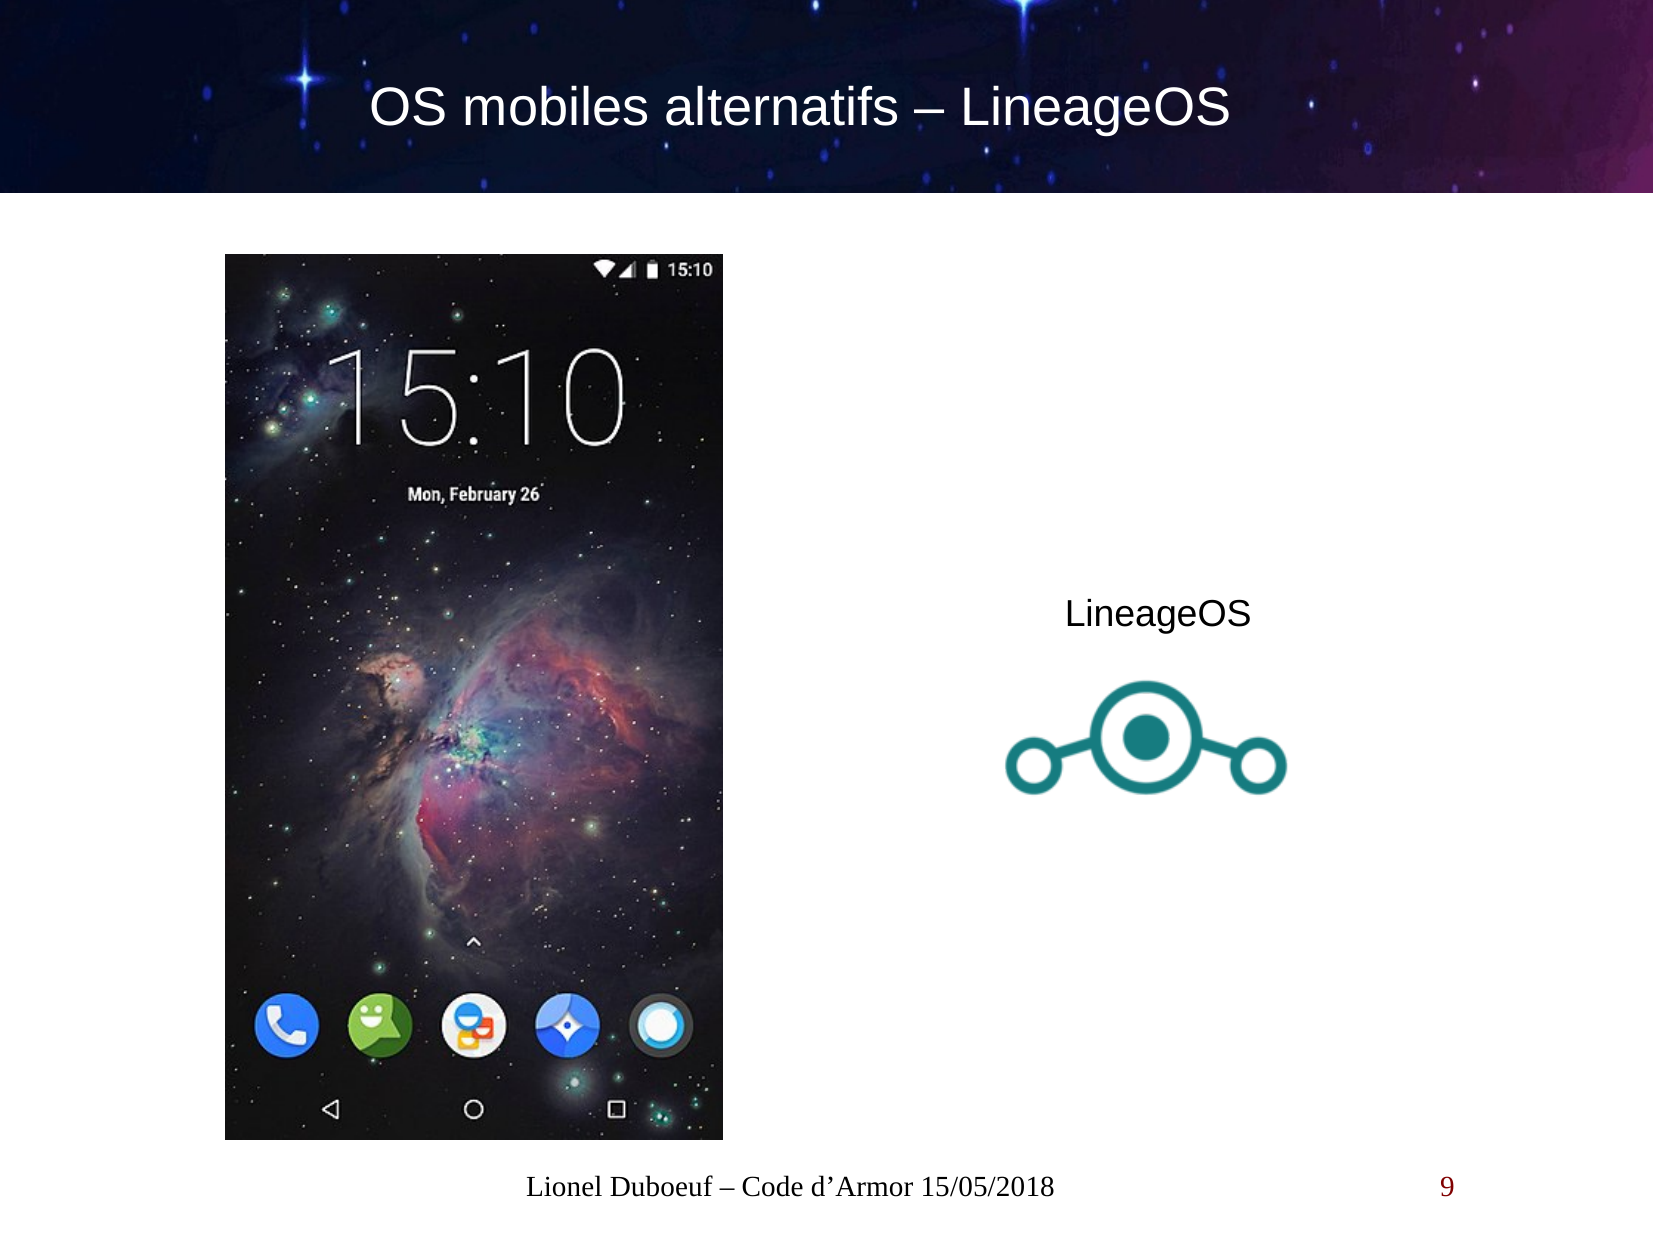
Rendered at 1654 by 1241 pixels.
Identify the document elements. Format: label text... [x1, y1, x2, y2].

text_box LineageOS [1050, 585, 1381, 642]
picture [990, 659, 1303, 817]
picture [0, 0, 1653, 193]
picture [225, 254, 723, 1141]
title OS mobiles alternatifs – LineageOS [57, 2, 1546, 211]
